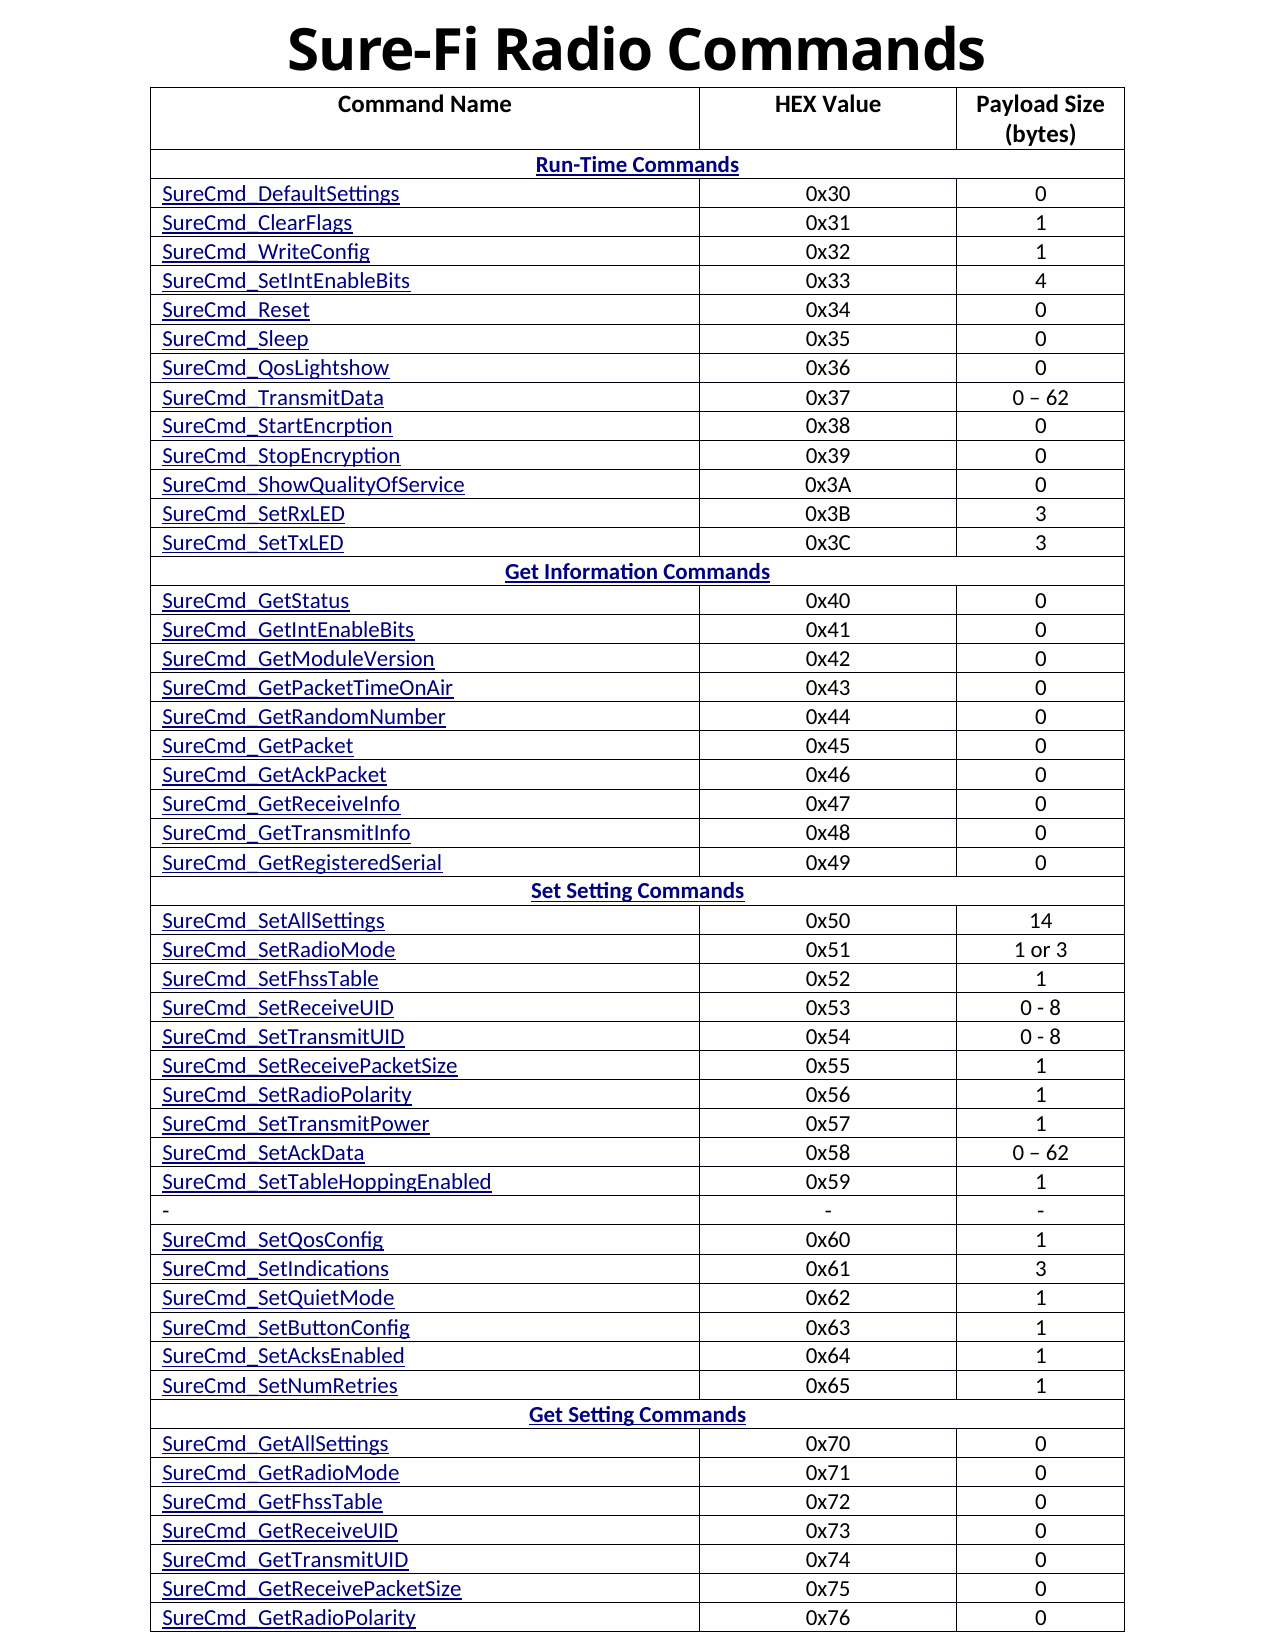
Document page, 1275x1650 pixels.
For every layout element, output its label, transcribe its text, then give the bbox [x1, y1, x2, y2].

table_cell 0 [957, 1458, 1124, 1486]
table_cell SureCmd_SetQuietMode [151, 1284, 699, 1312]
table_cell 0x39 [700, 441, 956, 469]
table_cell 0 [957, 1487, 1124, 1515]
table_cell 0x61 [700, 1255, 956, 1282]
table_cell 0 [957, 412, 1124, 440]
table_cell 0 [957, 1516, 1124, 1544]
table_cell 0x56 [700, 1080, 956, 1108]
table_cell SureCmd_GetTransmitInfo [151, 819, 699, 847]
table_cell 0 [957, 470, 1124, 498]
table_cell 0 [957, 295, 1124, 323]
table_cell 1 [957, 237, 1124, 265]
table_cell SureCmd_GetReceiveInfo [151, 790, 699, 817]
table_cell 0x55 [700, 1051, 956, 1079]
table_cell 0 [957, 702, 1124, 730]
table_cell 4 [957, 266, 1124, 294]
table_cell SureCmd_GetRadioPolarity [151, 1603, 699, 1631]
table_cell SureCmd_SetRadioPolarity [151, 1080, 699, 1108]
table_cell Run-Time Commands [151, 150, 1124, 178]
table_cell 1 [957, 964, 1124, 992]
table_cell 0x52 [700, 964, 956, 992]
table_cell SureCmd_WriteConfig [151, 237, 699, 265]
table_cell 0x58 [700, 1138, 956, 1166]
table_cell SureCmd_GetPacketTimeOnAir [151, 673, 699, 701]
table_cell 0x36 [700, 354, 956, 382]
table_cell 1 [957, 1371, 1124, 1399]
table_cell 1 [957, 1051, 1124, 1079]
table_cell 0 [957, 1545, 1124, 1573]
table_cell 1 [957, 1284, 1124, 1312]
table_cell 0 – 62 [957, 383, 1124, 411]
table_cell SureCmd_GetReceiveUID [151, 1516, 699, 1544]
table_cell 1 [957, 208, 1124, 236]
table_cell 0x41 [700, 615, 956, 643]
table_cell 0 [957, 760, 1124, 788]
table_cell 0x72 [700, 1487, 956, 1515]
table_cell 0x44 [700, 702, 956, 730]
table_cell 0x71 [700, 1458, 956, 1486]
table_cell 0x42 [700, 644, 956, 672]
table_cell SureCmd_SetTransmitUID [151, 1022, 699, 1050]
table_cell 0 – 62 [957, 1138, 1124, 1166]
table_cell 1 or 3 [957, 935, 1124, 963]
table_cell 1 [957, 1342, 1124, 1370]
table_cell 1 [957, 1080, 1124, 1108]
table_cell 0x65 [700, 1371, 956, 1399]
table_cell SureCmd_ClearFlags [151, 208, 699, 236]
table_cell SureCmd_GetIntEnableBits [151, 615, 699, 643]
table_cell SureCmd_SetReceiveUID [151, 993, 699, 1021]
table_cell 0 [957, 731, 1124, 759]
table_cell 0x3B [700, 499, 956, 527]
table_cell 0x54 [700, 1022, 956, 1050]
table_cell 0x3C [700, 528, 956, 556]
table_cell SureCmd_GetRegisteredSerial [151, 848, 699, 876]
table_cell SureCmd_SetTransmitPower [151, 1109, 699, 1137]
table_cell 0x40 [700, 586, 956, 614]
table_cell 0x38 [700, 412, 956, 440]
table_cell 0x33 [700, 266, 956, 294]
table_cell 3 [957, 499, 1124, 527]
table_cell Get Information Commands [151, 557, 1124, 585]
table_cell 14 [957, 906, 1124, 934]
table_cell 0x74 [700, 1545, 956, 1573]
table_cell SureCmd_Sleep [151, 325, 699, 352]
table_cell 0 [957, 1429, 1124, 1457]
table_cell SureCmd_GetAllSettings [151, 1429, 699, 1457]
table_cell 0x47 [700, 790, 956, 817]
table_cell 0 [957, 615, 1124, 643]
table_cell SureCmd_GetAckPacket [151, 760, 699, 788]
table_cell - [700, 1196, 956, 1224]
table_cell 1 [957, 1225, 1124, 1253]
table_cell SureCmd_TransmitData [151, 383, 699, 411]
table_cell SureCmd_QosLightshow [151, 354, 699, 382]
table_cell - [957, 1196, 1124, 1224]
table_cell 0 [957, 1603, 1124, 1631]
table_cell 0x30 [700, 179, 956, 207]
table_cell SureCmd_SetRxLED [151, 499, 699, 527]
table_cell 0x76 [700, 1603, 956, 1631]
table_cell Get Setting Commands [151, 1400, 1124, 1428]
table_cell 0 - 8 [957, 1022, 1124, 1050]
table_cell SureCmd_SetQosConfig [151, 1225, 699, 1253]
table_cell 0 [957, 1574, 1124, 1602]
table_cell SureCmd_SetNumRetries [151, 1371, 699, 1399]
table_cell SureCmd_ShowQualityOfService [151, 470, 699, 498]
table_cell SureCmd_DefaultSettings [151, 179, 699, 207]
table_cell 0x62 [700, 1284, 956, 1312]
table_cell SureCmd_GetModuleVersion [151, 644, 699, 672]
table_cell 0x70 [700, 1429, 956, 1457]
table_cell 0x64 [700, 1342, 956, 1370]
table_cell 0x3A [700, 470, 956, 498]
table_cell 3 [957, 528, 1124, 556]
table_cell 0x45 [700, 731, 956, 759]
table_cell 0x32 [700, 237, 956, 265]
table_cell 3 [957, 1255, 1124, 1282]
table_cell 0 [957, 441, 1124, 469]
table_cell 0 [957, 354, 1124, 382]
table_cell SureCmd_SetTxLED [151, 528, 699, 556]
table_cell 0x63 [700, 1313, 956, 1341]
table_cell SureCmd_Reset [151, 295, 699, 323]
table_cell - [151, 1196, 699, 1224]
table_cell SureCmd_SetFhssTable [151, 964, 699, 992]
table_cell 0x73 [700, 1516, 956, 1544]
table_cell 0 [957, 790, 1124, 817]
table_cell 0x43 [700, 673, 956, 701]
table_cell 0x31 [700, 208, 956, 236]
table_cell 0 [957, 848, 1124, 876]
table_cell SureCmd_SetIntEnableBits [151, 266, 699, 294]
table_cell Set Setting Commands [151, 877, 1124, 905]
table_cell 1 [957, 1313, 1124, 1341]
table_cell 0 - 8 [957, 993, 1124, 1021]
table_cell 0 [957, 673, 1124, 701]
table_cell 0x34 [700, 295, 956, 323]
table_cell 0x59 [700, 1167, 956, 1195]
table_cell SureCmd_SetButtonConfig [151, 1313, 699, 1341]
table_header Payload Size (bytes) [957, 88, 1124, 149]
table_cell SureCmd_StopEncryption [151, 441, 699, 469]
table_cell 1 [957, 1109, 1124, 1137]
table_cell SureCmd_GetPacket [151, 731, 699, 759]
table_cell SureCmd_SetTableHoppingEnabled [151, 1167, 699, 1195]
table_cell 0x75 [700, 1574, 956, 1602]
table_cell SureCmd_GetFhssTable [151, 1487, 699, 1515]
table_cell SureCmd_SetAllSettings [151, 906, 699, 934]
table_cell 0 [957, 179, 1124, 207]
table_cell 0 [957, 325, 1124, 352]
table_cell 0 [957, 644, 1124, 672]
table_cell 0x60 [700, 1225, 956, 1253]
table_cell SureCmd_GetTransmitUID [151, 1545, 699, 1573]
table_cell 0 [957, 586, 1124, 614]
table_cell SureCmd_SetAckData [151, 1138, 699, 1166]
table_cell 0x46 [700, 760, 956, 788]
table_cell 0x53 [700, 993, 956, 1021]
table_header Command Name [151, 88, 699, 149]
table_cell SureCmd_SetIndications [151, 1255, 699, 1282]
table_cell 0x51 [700, 935, 956, 963]
table_cell 0x50 [700, 906, 956, 934]
table_cell 0x48 [700, 819, 956, 847]
table_cell SureCmd_StartEncrption [151, 412, 699, 440]
table_cell SureCmd_SetRadioMode [151, 935, 699, 963]
table_cell SureCmd_GetRandomNumber [151, 702, 699, 730]
title Sure-Fi Radio Commands [75, 7, 1200, 87]
table_cell 0x35 [700, 325, 956, 352]
table_cell SureCmd_SetAcksEnabled [151, 1342, 699, 1370]
table_cell SureCmd_GetReceivePacketSize [151, 1574, 699, 1602]
table_cell 0 [957, 819, 1124, 847]
table_cell 1 [957, 1167, 1124, 1195]
table_cell 0x57 [700, 1109, 956, 1137]
table_cell SureCmd_GetRadioMode [151, 1458, 699, 1486]
table_cell SureCmd_SetReceivePacketSize [151, 1051, 699, 1079]
table_header HEX Value [700, 88, 956, 149]
table_cell 0x49 [700, 848, 956, 876]
table_cell 0x37 [700, 383, 956, 411]
table_cell SureCmd_GetStatus [151, 586, 699, 614]
